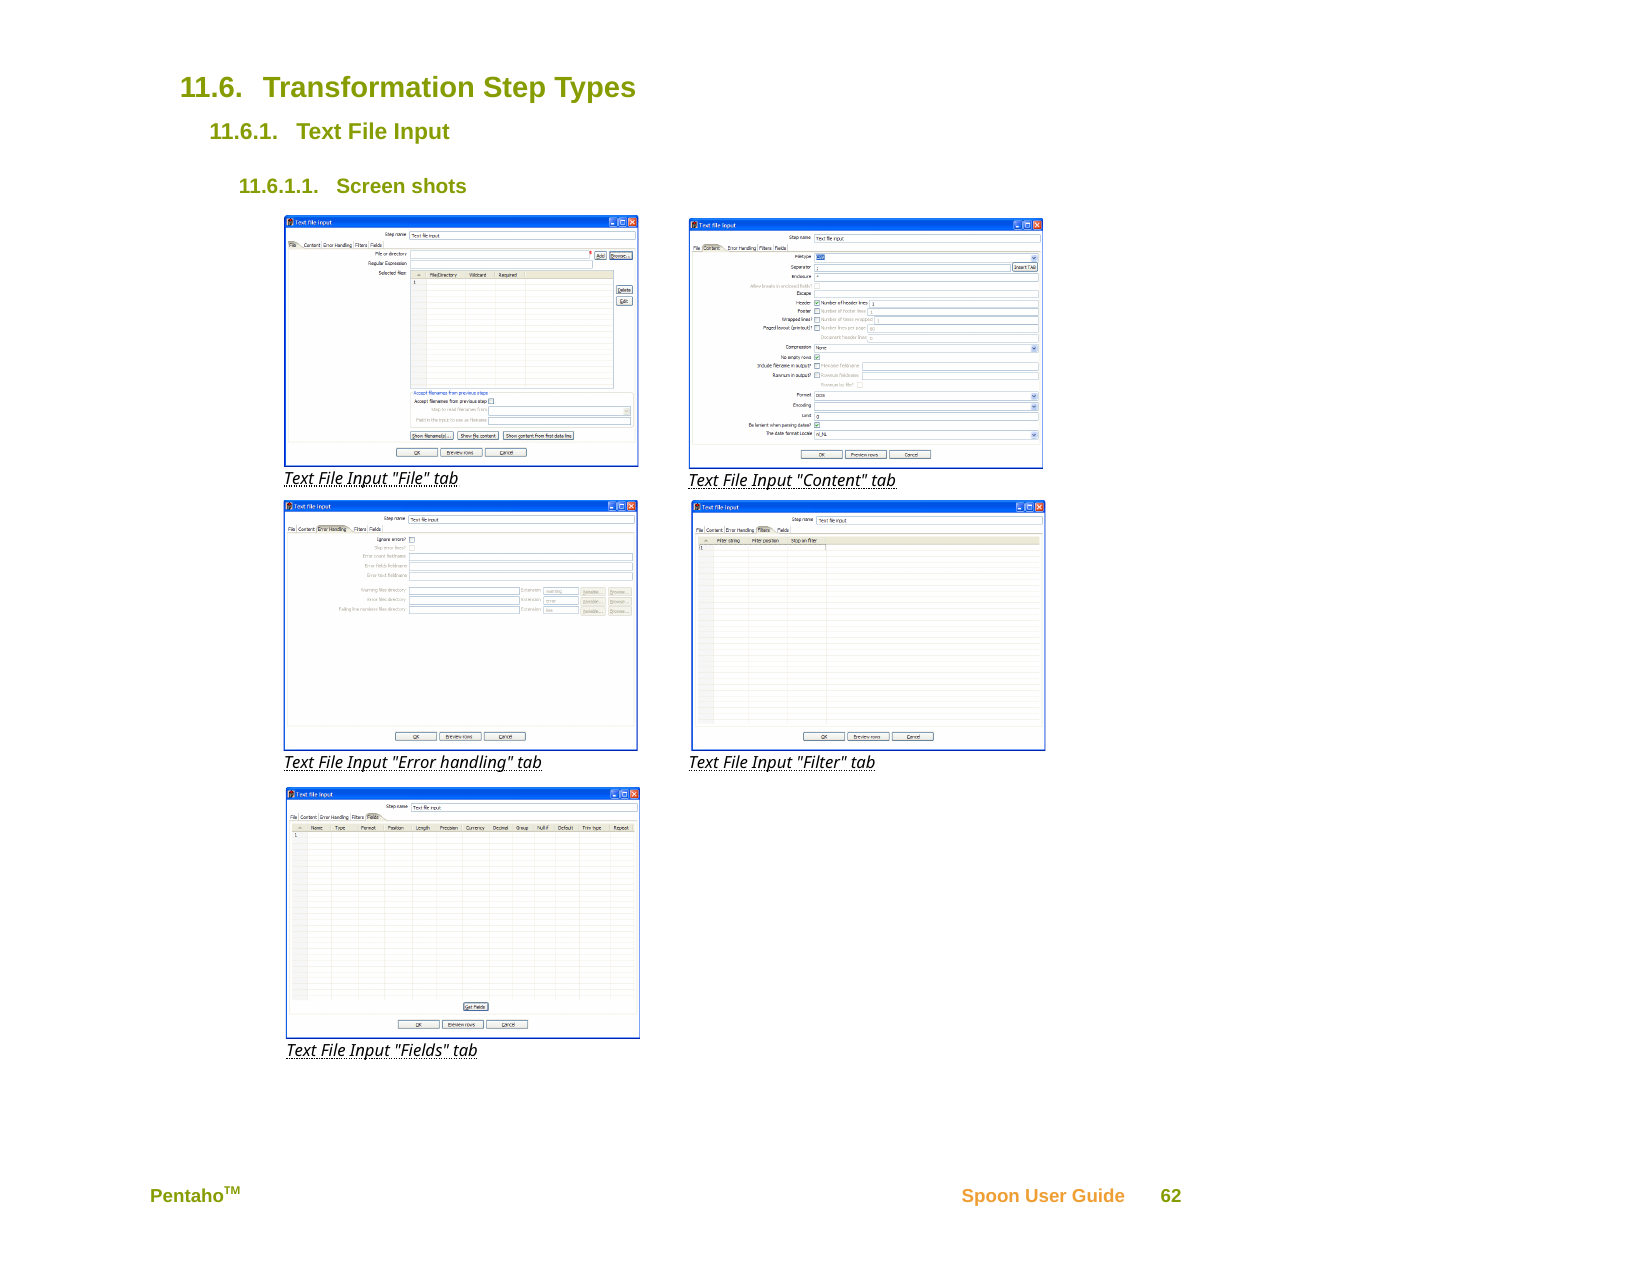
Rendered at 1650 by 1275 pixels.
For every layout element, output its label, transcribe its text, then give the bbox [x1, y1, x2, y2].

picture [691, 500, 1046, 751]
picture [285, 787, 640, 1039]
subtitle Text File Input [209, 112, 1500, 147]
subtitle Screen shots [239, 166, 1500, 200]
text Text File Input "Error handling" tab [283, 751, 609, 773]
text Text File Input "Content" tab [688, 469, 1012, 492]
text Text File Input "Filter" tab [688, 751, 1011, 773]
picture [283, 500, 638, 751]
subtitle Transformation Step Types [179, 70, 1500, 105]
picture [688, 218, 1043, 469]
text Text File Input "Fields" tab [286, 1039, 611, 1061]
picture [284, 215, 639, 467]
text Text File Input "File" tab [283, 467, 611, 489]
